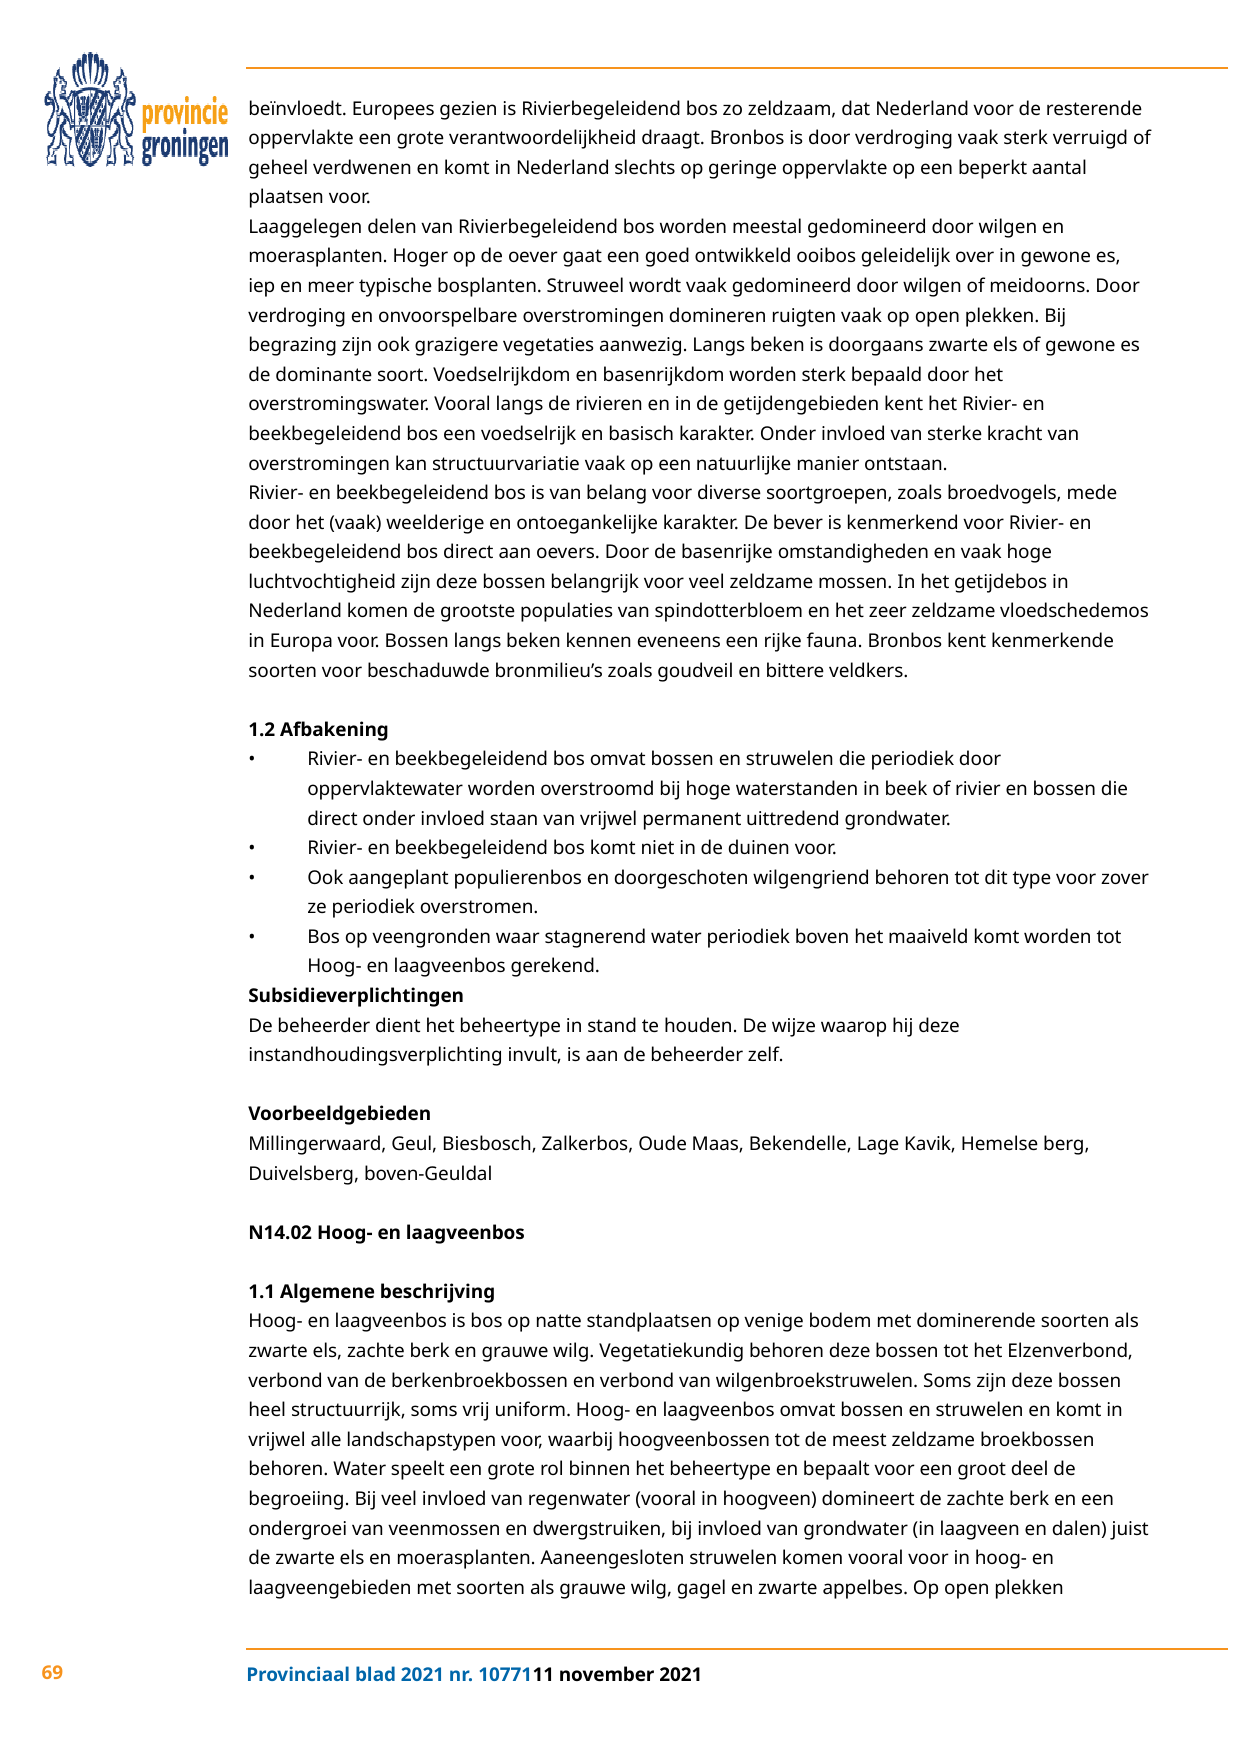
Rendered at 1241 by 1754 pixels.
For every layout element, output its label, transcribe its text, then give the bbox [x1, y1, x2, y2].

text Laaggelegen delen van Rivierbegeleidend bos worden meestal gedomineerd door wilgen en moerasplanten. Hoger op de oever gaat een goed ontwikkeld ooibos geleidelijk over in gewone es, iep en meer typische bosplanten. Struweel wordt vaak gedomineerd door wilgen of meidoorns. Door verdroging en onvoorspelbare overstromingen domineren ruigten vaak op open plekken. Bij begrazing zijn ook grazigere vegetaties aanwezig. Langs beken is doorgaans zwarte els of gewone es de dominante soort. Voedselrijkdom en basenrijkdom worden sterk bepaald door het overstromingswater. Vooral langs de rivieren en in de getijdengebieden kent het Rivier- en beekbegeleidend bos een voedselrijk en basisch karakter. Onder invloed van sterke kracht van overstromingen kan structuurvariatie vaak op een natuurlijke manier ontstaan. [248, 213, 1152, 476]
text Voorbeeldgebieden [248, 1101, 1152, 1126]
text Rivier- en beekbegeleidend bos is van belang voor diverse soortgroepen, zoals broedvogels, mede door het (vaak) weelderige en ontoegankelijke karakter. De bever is kenmerkend voor Rivier- en beekbegeleidend bos direct aan oevers. Door de basenrijke omstandigheden en vaak hoge luchtvochtigheid zijn deze bossen belangrijk voor veel zeldzame mossen. In het getijdebos in Nederland komen de grootste populaties van spindotterbloem en het zeer zeldzame vloedschedemos in Europa voor. Bossen langs beken kennen eveneens een rijke fauna. Bronbos kent kenmerkende soorten voor beschaduwde bronmilieu’s zoals goudveil en bittere veldkers. [248, 479, 1152, 683]
list Ook aangeplant populierenbos en doorgeschoten wilgengriend behoren tot dit type voor zover ze periodiek overstromen. [248, 864, 1152, 919]
text 1.1 Algemene beschrijving [248, 1278, 1152, 1304]
text beïnvloedt. Europees gezien is Rivierbegeleidend bos zo zeldzaam, dat Nederland voor de resterende oppervlakte een grote verantwoordelijkheid draagt. Bronbos is door verdroging vaak sterk verruigd of geheel verdwenen en komt in Nederland slechts op geringe oppervlakte op een beperkt aantal plaatsen voor. [248, 95, 1152, 209]
picture [41, 47, 231, 172]
text 1.2 Afbakening [248, 716, 1152, 742]
text Hoog- en laagveenbos is bos op natte standplaatsen op venige bodem met dominerende soorten als zwarte els, zachte berk en grauwe wilg. Vegetatiekundig behoren deze bossen tot het Elzenverbond, verbond van de berkenbroekbossen en verbond van wilgenbroekstruwelen. Soms zijn deze bossen heel structuurrijk, soms vrij uniform. Hoog- en laagveenbos omvat bossen en struwelen en komt in vrijwel alle landschapstypen voor, waarbij hoogveenbossen tot de meest zeldzame broekbossen behoren. Water speelt een grote rol binnen het beheertype en bepaalt voor een groot deel de begroeiing. Bij veel invloed van regenwater (vooral in hoogveen) domineert de zachte berk en een ondergroei van veenmossen en dwergstruiken, bij invloed van grondwater (in laagveen en dalen) juist de zwarte els en moerasplanten. Aaneengesloten struwelen komen vooral voor in hoog- en laagveengebieden met soorten als grauwe wilg, gagel en zwarte appelbes. Op open plekken [248, 1308, 1152, 1600]
list Rivier- en beekbegeleidend bos omvat bossen en struwelen die periodiek door oppervlaktewater worden overstroomd bij hoge waterstanden in beek of rivier en bossen die direct onder invloed staan van vrijwel permanent uittredend grondwater. [248, 746, 1152, 831]
list Bos op veengronden waar stagnerend water periodiek boven het maaiveld komt worden tot Hoog- en laagveenbos gerekend. [248, 923, 1152, 978]
list Rivier- en beekbegeleidend bos komt niet in de duinen voor. [248, 834, 1152, 860]
text De beheerder dient het beheertype in stand te houden. De wijze waarop hij deze instandhoudingsverplichting invult, is aan de beheerder zelf. [248, 1012, 1152, 1067]
text Subsidieverplichtingen [248, 982, 1152, 1008]
text N14.02 Hoog- en laagveenbos [248, 1219, 1152, 1245]
text Millingerwaard, Geul, Biesbosch, Zalkerbos, Oude Maas, Bekendelle, Lage Kavik, Hemelse berg, Duivelsberg, boven-Geuldal [248, 1130, 1152, 1186]
